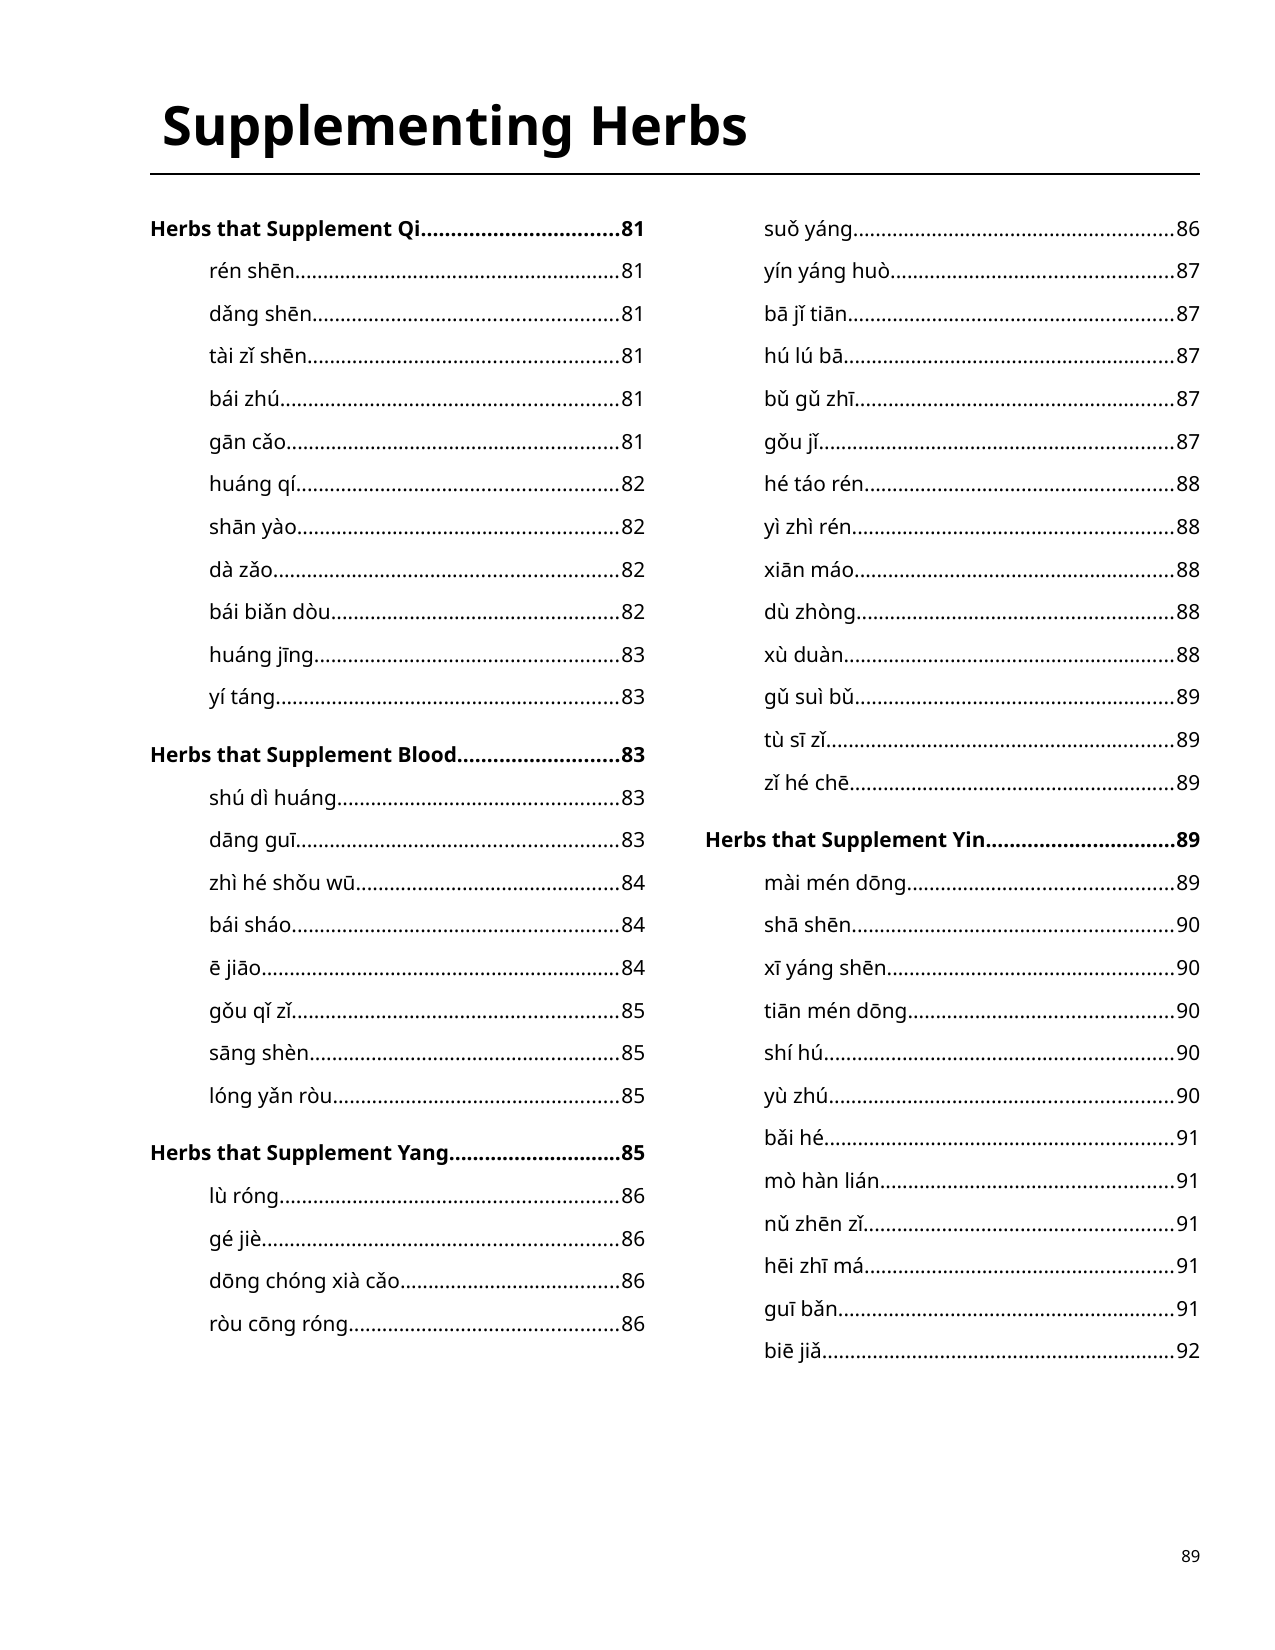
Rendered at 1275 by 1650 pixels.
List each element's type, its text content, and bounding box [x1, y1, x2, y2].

text ròu cōng róng 86 [209, 1309, 645, 1337]
text bā jǐ tiān 87 [764, 299, 1200, 327]
text dāng guī 83 [209, 825, 645, 854]
text mài mén dōng 89 [764, 868, 1200, 896]
text Herbs that Supplement Qi 81 [150, 214, 645, 242]
text gān cǎo 81 [209, 427, 645, 455]
text bái biǎn dòu 82 [209, 597, 645, 626]
text tiān mén dōng 90 [764, 996, 1200, 1024]
text rén shēn 81 [209, 256, 645, 285]
text Herbs that Supplement Blood 83 [150, 740, 645, 768]
text lù róng 86 [209, 1181, 645, 1209]
text gǒu jǐ 87 [764, 427, 1200, 455]
text gǔ suì bǔ 89 [764, 682, 1200, 711]
text zhì hé shǒu wū 84 [209, 868, 645, 896]
text yì zhì rén 88 [764, 512, 1200, 541]
text tù sī zǐ 89 [764, 725, 1200, 753]
text yí táng 83 [209, 682, 645, 711]
text yín yáng huò 87 [764, 256, 1200, 285]
text bǎi hé 91 [764, 1123, 1200, 1152]
text tài zǐ shēn 81 [209, 342, 645, 370]
text dōng chóng xià cǎo 86 [209, 1266, 645, 1295]
text xù duàn 88 [764, 640, 1200, 668]
text Herbs that Supplement Yang 85 [150, 1138, 645, 1167]
text suǒ yáng 86 [764, 214, 1200, 242]
text dǎng shēn 81 [209, 299, 645, 327]
text bǔ gǔ zhī 87 [764, 384, 1200, 413]
text huáng qí 82 [209, 469, 645, 498]
text nǔ zhēn zǐ 91 [764, 1209, 1200, 1237]
text hé táo rén 88 [764, 469, 1200, 498]
text dù zhòng 88 [764, 597, 1200, 626]
text xiān máo 88 [764, 555, 1200, 583]
text ē jiāo 84 [209, 953, 645, 982]
text biē jiǎ 92 [764, 1337, 1200, 1365]
text hēi zhī má 91 [764, 1251, 1200, 1280]
text lóng yǎn ròu 85 [209, 1081, 645, 1109]
text dà zǎo 82 [209, 555, 645, 583]
text shā shēn 90 [764, 911, 1200, 939]
text guī bǎn 91 [764, 1294, 1200, 1322]
text Herbs that Supplement Yin 89 [705, 825, 1200, 854]
text gé jiè 86 [209, 1224, 645, 1252]
text xī yáng shēn 90 [764, 953, 1200, 982]
text yù zhú 90 [764, 1081, 1200, 1109]
text hú lú bā 87 [764, 342, 1200, 370]
text sāng shèn 85 [209, 1038, 645, 1067]
text huáng jīng 83 [209, 640, 645, 668]
text bái sháo 84 [209, 911, 645, 939]
text zǐ hé chē 89 [764, 768, 1200, 796]
text shān yào 82 [209, 512, 645, 541]
text shí hú 90 [764, 1038, 1200, 1067]
subtitle Supplementing Herbs [150, 75, 1200, 173]
text gǒu qǐ zǐ 85 [209, 996, 645, 1024]
text shú dì huáng 83 [209, 783, 645, 811]
text bái zhú 81 [209, 384, 645, 413]
text mò hàn lián 91 [764, 1166, 1200, 1194]
